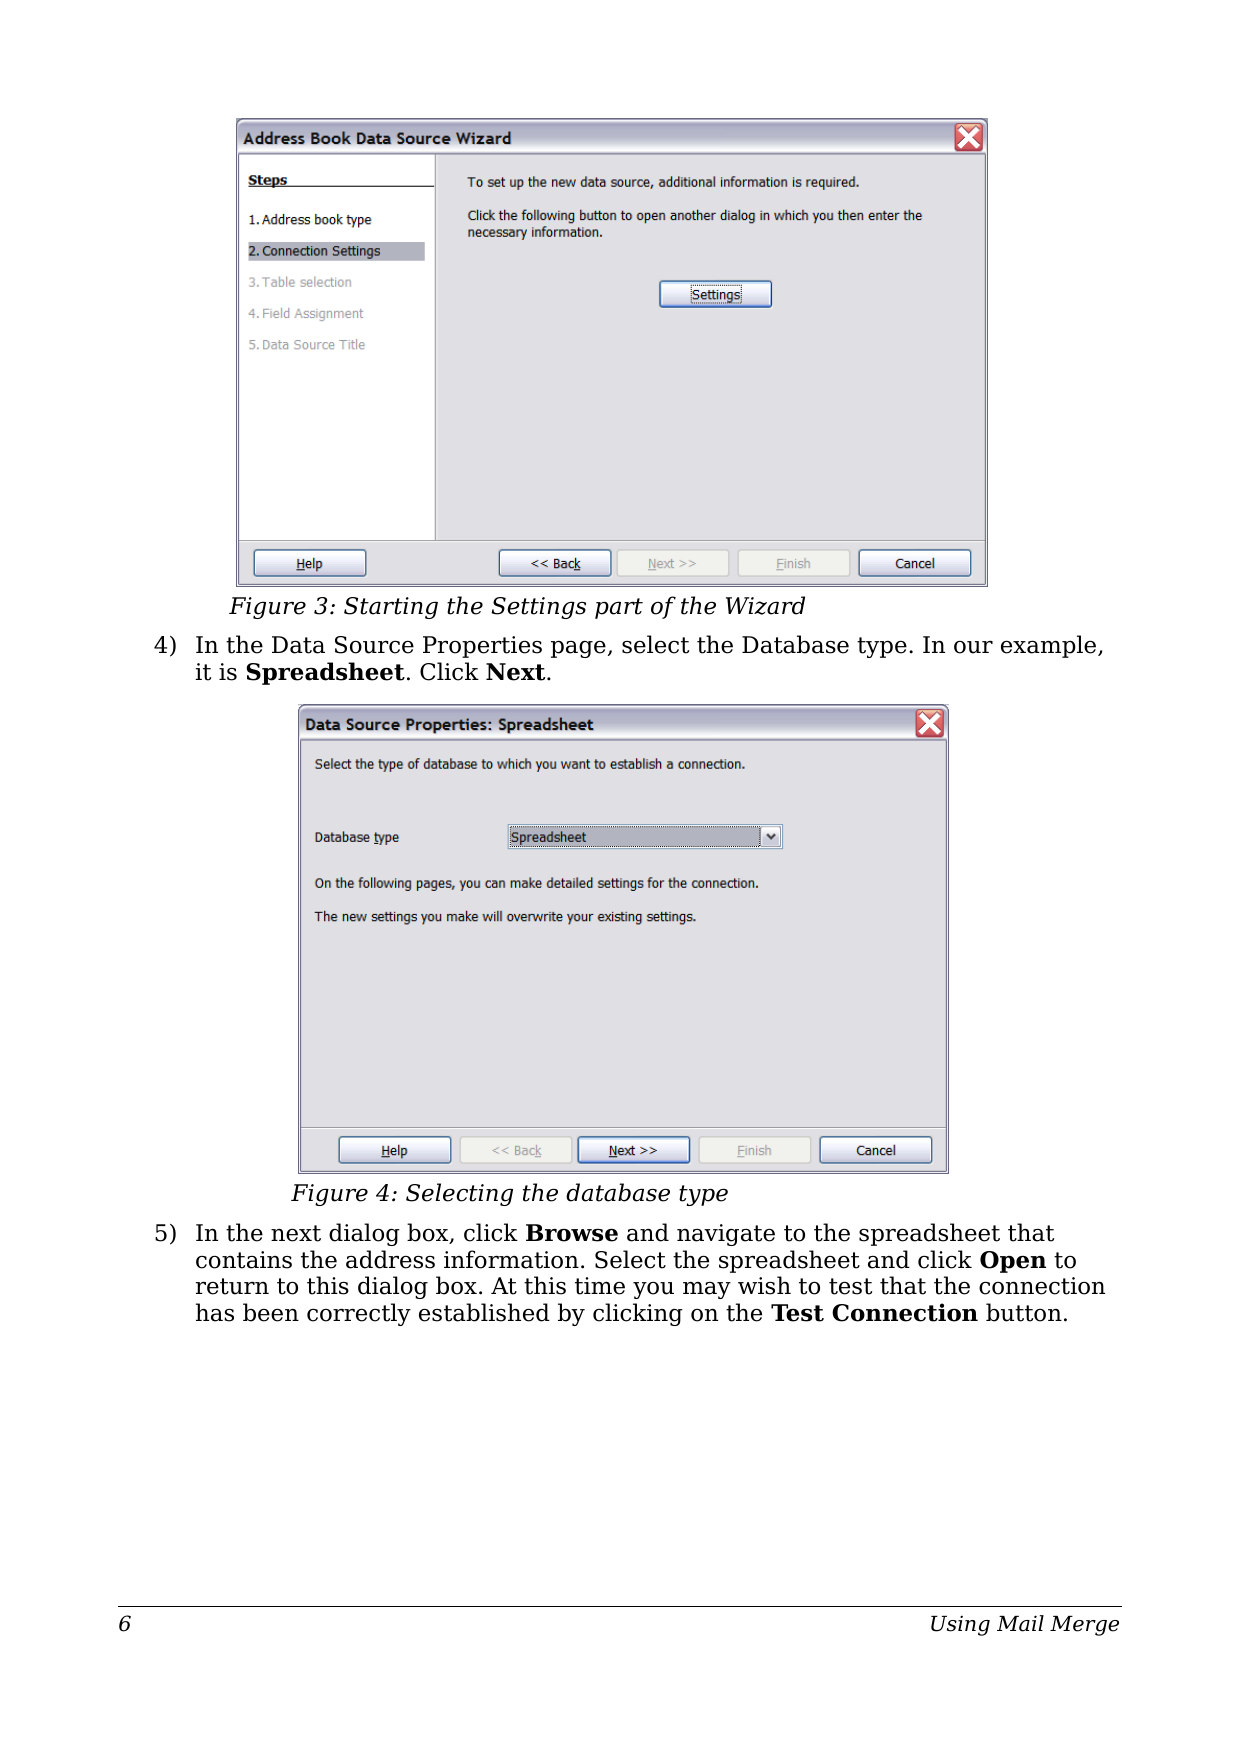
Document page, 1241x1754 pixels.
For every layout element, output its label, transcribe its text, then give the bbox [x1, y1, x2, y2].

picture [236, 118, 988, 587]
list In the Data Source Properties page, select the Database type. In our example, it is Spreadsheet. Click Next. [177, 633, 1122, 686]
list In the next dialog box, click Browse and navigate to the spreadsheet that contains the address information. Select the spreadsheet and click Open to return to this dialog box. At this time you may wish to test that the connection has been correctly established by clicking on the Test Connection button. [177, 1219, 1122, 1327]
text Figure 4: Selecting the database type [291, 1180, 949, 1207]
picture [298, 704, 949, 1174]
text Figure 3: Starting the Settings part of the Wizard [229, 593, 1011, 620]
